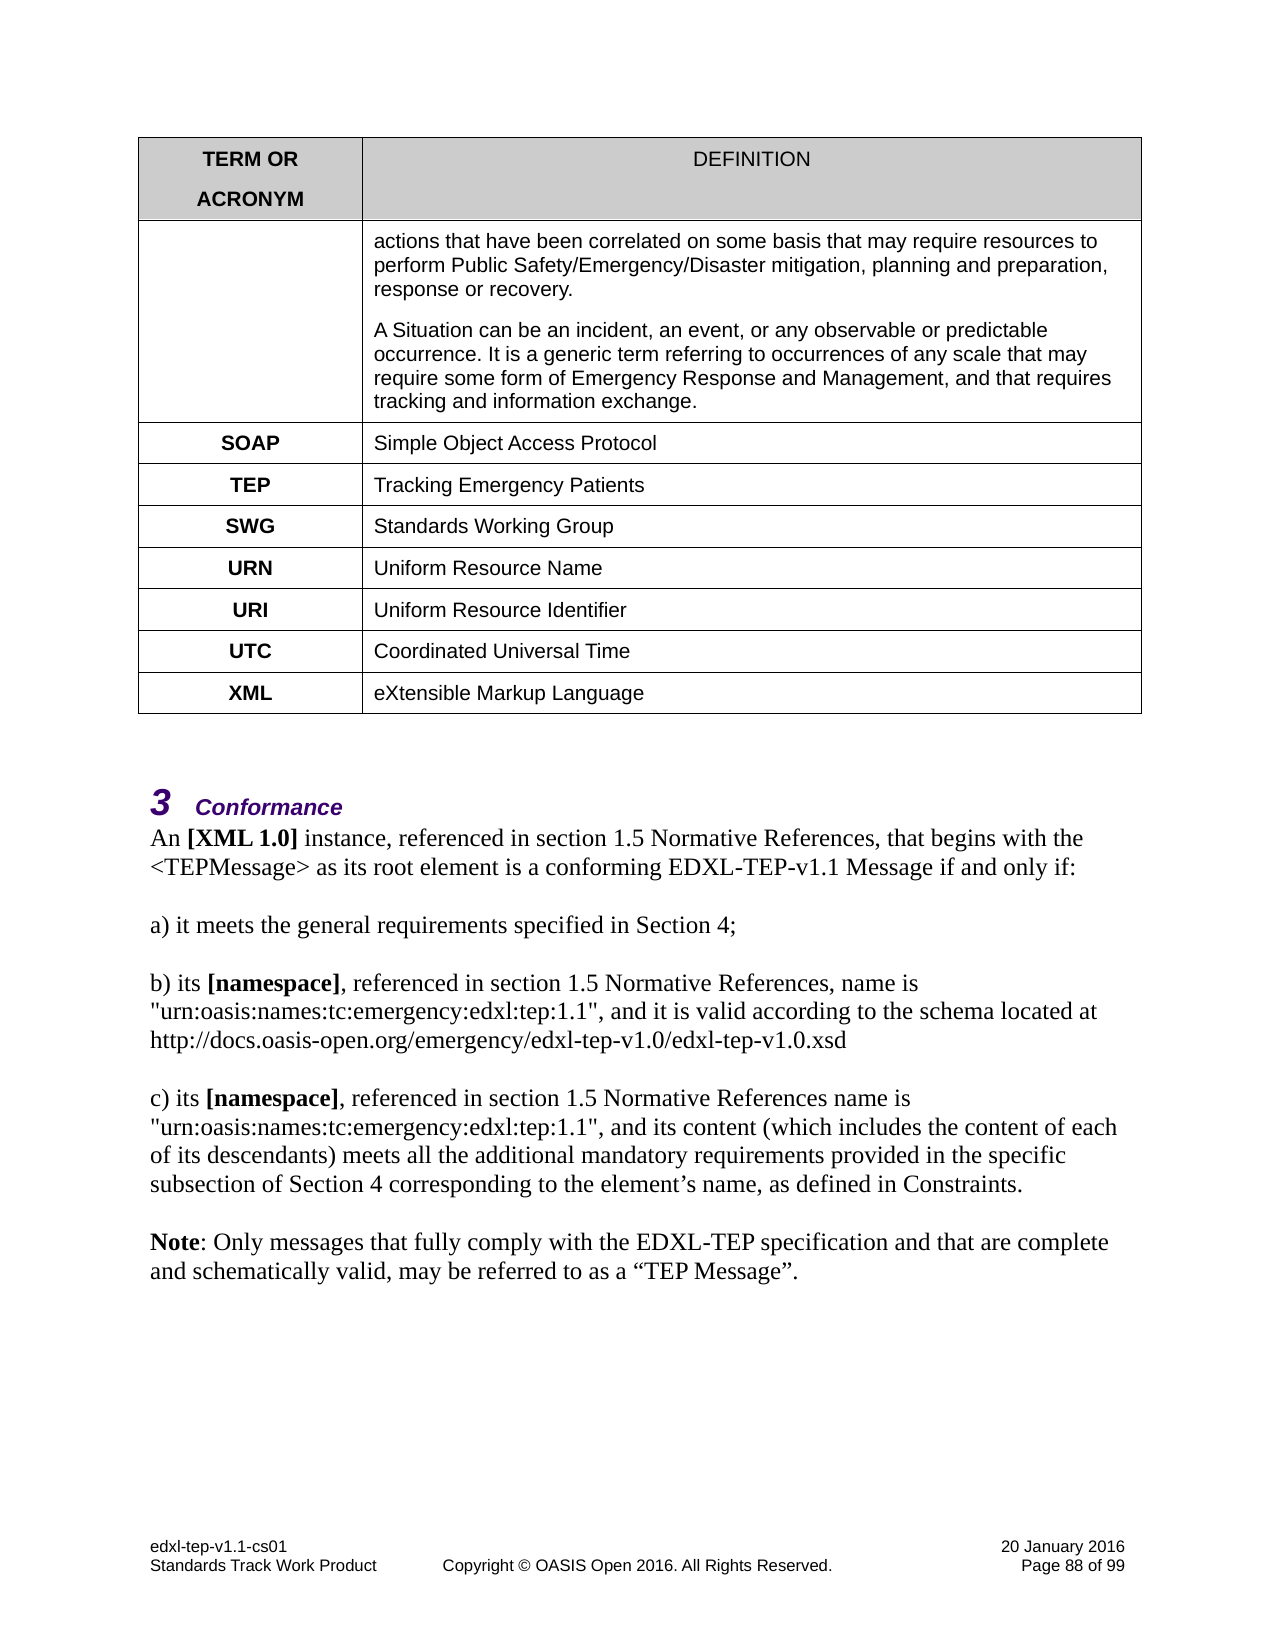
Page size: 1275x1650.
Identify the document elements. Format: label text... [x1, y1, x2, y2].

text Note: Only messages that fully comply with the EDXL-TEP specification and that are complete and schematically valid, may be referred to as a “TEP Message”. [150, 1227, 1125, 1285]
table_header TERM OR ACRONYM [139, 138, 362, 219]
subtitle Conformance [150, 780, 1125, 823]
table_cell Simple Object Access Protocol [363, 423, 1141, 463]
table_cell [139, 221, 362, 422]
table_cell Tracking Emergency Patients [363, 464, 1141, 505]
table_cell TEP [139, 464, 362, 505]
table_cell URN [139, 548, 362, 588]
text An [XML 1.0] instance, referenced in section 1.5 Normative References, that begins with the <TEPMessage> as its root element is a conforming EDXL-TEP-v1.1 Message if and only if: [150, 823, 1125, 881]
table_cell XML [139, 673, 362, 713]
table_cell UTC [139, 631, 362, 672]
table_cell Standards Working Group [363, 506, 1141, 547]
table_cell Uniform Resource Identifier [363, 589, 1141, 630]
table_cell SOAP [139, 423, 362, 463]
table_cell URI [139, 589, 362, 630]
table_cell Uniform Resource Name [363, 548, 1141, 588]
table_cell Coordinated Universal Time [363, 631, 1141, 672]
table_header DEFINITION [363, 138, 1141, 219]
table_cell SWG [139, 506, 362, 547]
text b) its [namespace], referenced in section 1.5 Normative References, name is "urn:oasis:names:tc:emergency:edxl:tep:1.1", and it is valid according to the schema located at http://docs.oasis-open.org/emergency/edxl-tep-v1.0/edxl-tep-v1.0.xsd [150, 968, 1125, 1054]
text c) its [namespace], referenced in section 1.5 Normative References name is "urn:oasis:names:tc:emergency:edxl:tep:1.1", and its content (which includes the content of each of its descendants) meets all the additional mandatory requirements provided in the specific subsection of Section 4 corresponding to the element’s name, as defined in Constraints. [150, 1083, 1125, 1198]
text a) it meets the general requirements specified in Section 4; [150, 910, 1125, 938]
table_cell eXtensible Markup Language [363, 673, 1141, 713]
table_cell actions that have been correlated on some basis that may require resources to perform Public Safety/Emergency/Disaster mitigation, planning and preparation, response or recovery. A Situation can be an incident, an event, or any observable or predictable occurrence. It is a generic term referring to occurrences of any scale that may require some form of Emergency Response and Management, and that requires tracking and information exchange. [363, 221, 1141, 422]
